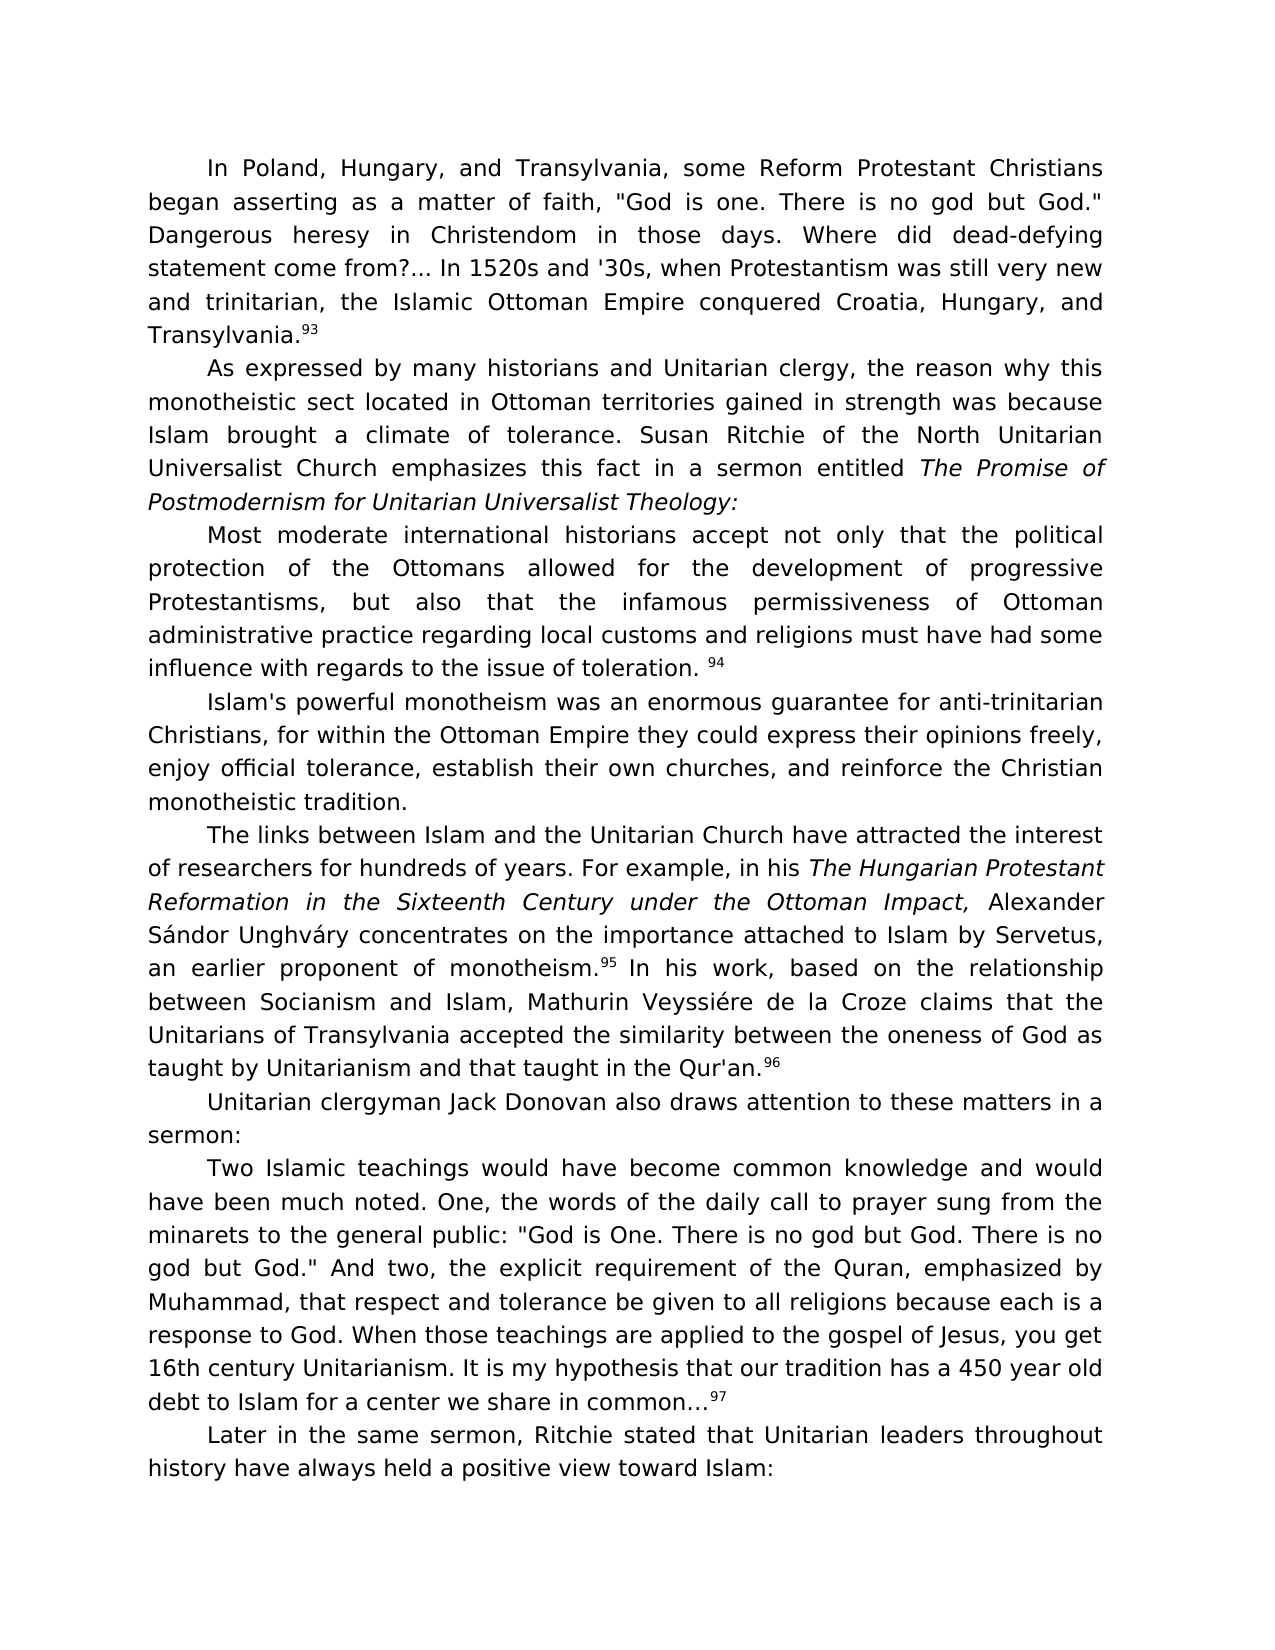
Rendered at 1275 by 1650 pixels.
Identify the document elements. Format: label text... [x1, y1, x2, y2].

text As expressed by many historians and Unitarian clergy, the reason why this monotheistic sect located in Ottoman territories gained in strength was because Islam brought a climate of tolerance. Susan Ritchie of the North Unitarian Universalist Church emphasizes this fact in a sermon entitled The Promise of Postmodernism for Unitarian Universalist Theology: [148, 350, 1104, 517]
text The links between Islam and the Unitarian Church have attracted the interest of researchers for hundreds of years. For example, in his The Hungarian Protestant Reformation in the Sixteenth Century under the Ottoman Impact, Alexander Sándor Unghváry concentrates on the importance attached to Islam by Servetus, an earlier proponent of monotheism.95 In his work, based on the relationship between Socianism and Islam, Mathurin Veyssiére de la Croze claims that the Unitarians of Transylvania accepted the similarity between the oneness of God as taught by Unitarianism and that taught in the Qur'an.96 [148, 817, 1104, 1083]
text Unitarian clergyman Jack Donovan also draws attention to these matters in a sermon: [148, 1083, 1104, 1150]
text Two Islamic teachings would have become common knowledge and would have been much noted. One, the words of the daily call to prayer sung from the minarets to the general public: "God is One. There is no god but God. There is no god but God." And two, the explicit requirement of the Quran, emphasized by Muhammad, that respect and tolerance be given to all religions because each is a response to God. When those teachings are applied to the gospel of Jesus, you get 16th century Unitarianism. It is my hypothesis that our tradition has a 450 year old debt to Islam for a center we share in common…97 [148, 1150, 1104, 1417]
text Most moderate international historians accept not only that the political protection of the Ottomans allowed for the development of progressive Protestantisms, but also that the infamous permissiveness of Ottoman administrative practice regarding local customs and religions must have had some influence with regards to the issue of toleration. 94 [148, 517, 1104, 683]
text In Poland, Hungary, and Transylvania, some Reform Protestant Christians began asserting as a matter of faith, "God is one. There is no god but God." Dangerous heresy in Christendom in those days. Where did dead-defying statement come from?... In 1520s and '30s, when Protestantism was still very new and trinitarian, the Islamic Ottoman Empire conquered Croatia, Hungary, and Transylvania.93 [148, 150, 1104, 350]
text Islam's powerful monotheism was an enormous guarantee for anti-trinitarian Christians, for within the Ottoman Empire they could express their opinions freely, enjoy official tolerance, establish their own churches, and reinforce the Christian monotheistic tradition. [148, 683, 1104, 817]
text Later in the same sermon, Ritchie stated that Unitarian leaders throughout history have always held a positive view toward Islam: [148, 1417, 1104, 1483]
